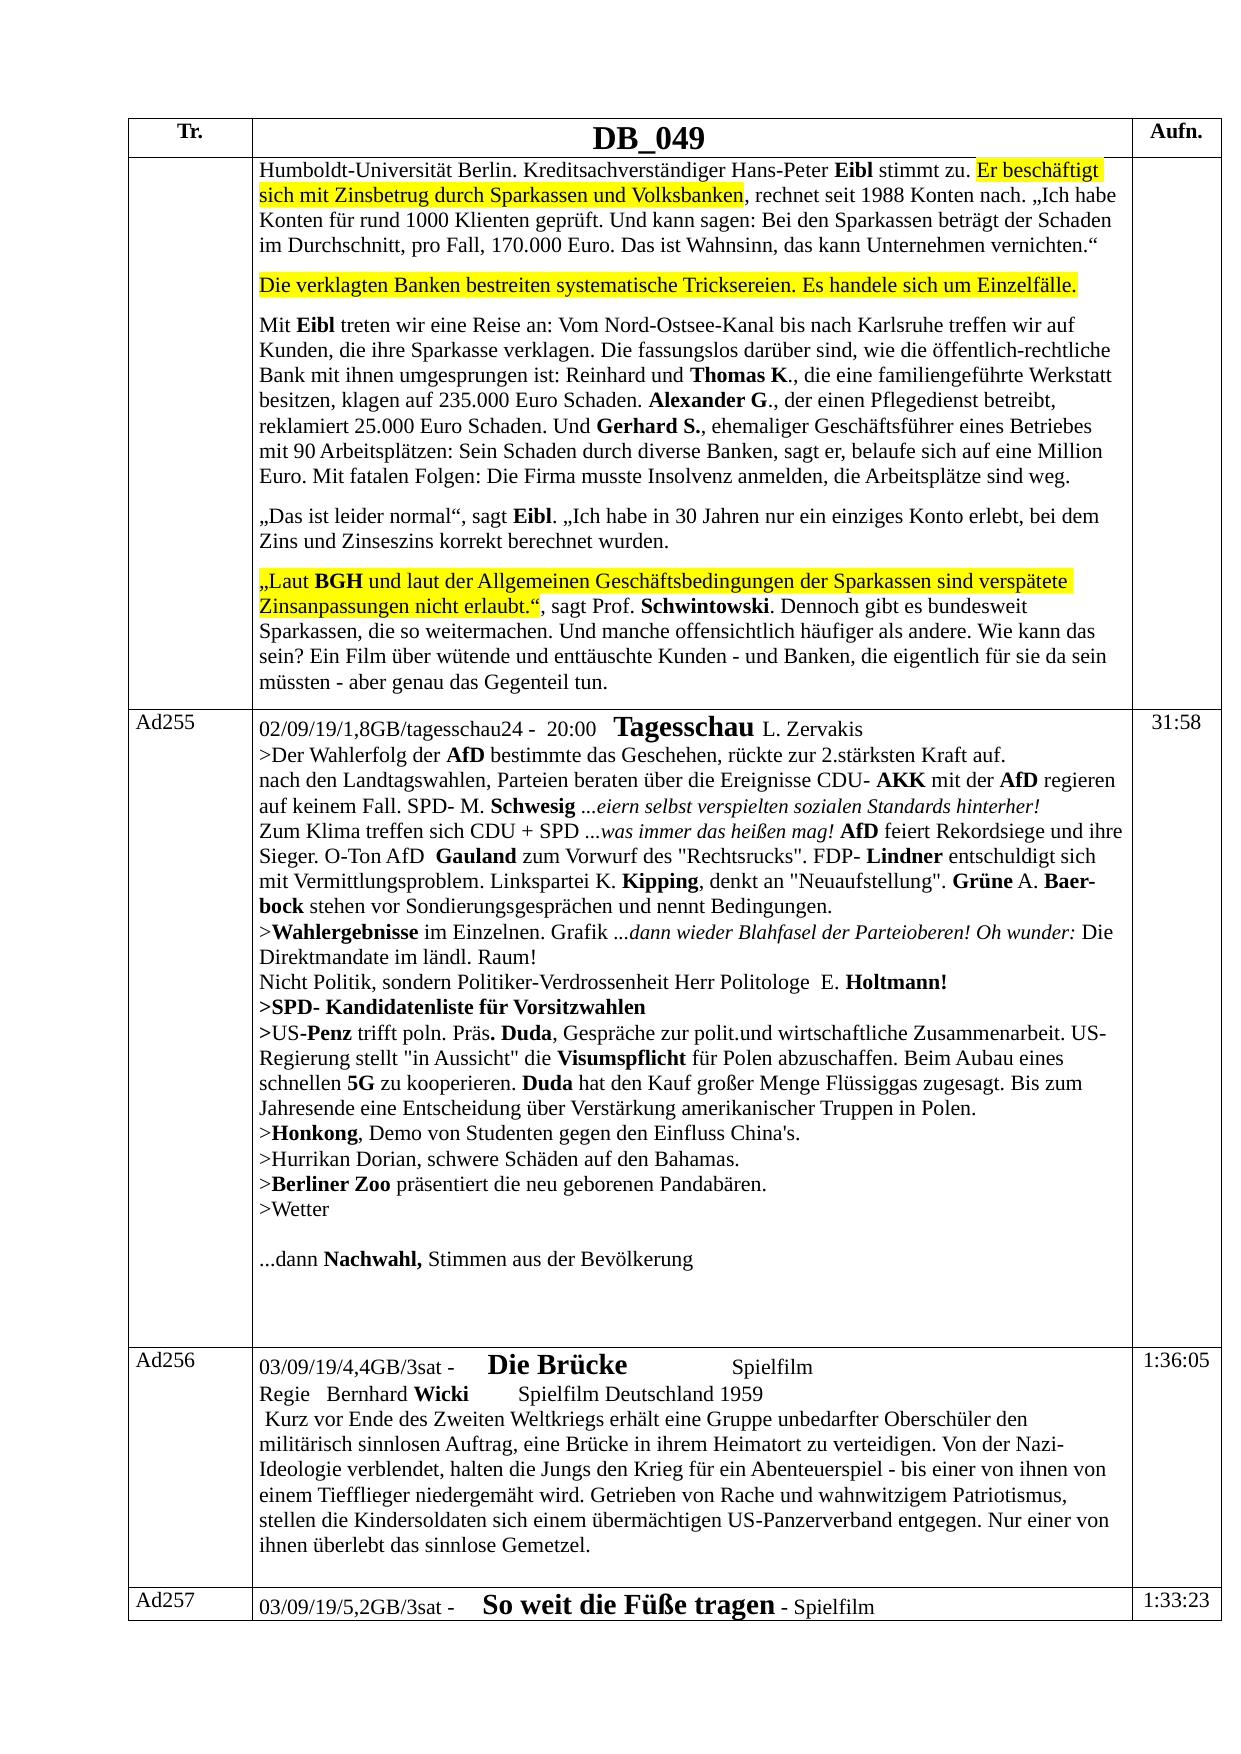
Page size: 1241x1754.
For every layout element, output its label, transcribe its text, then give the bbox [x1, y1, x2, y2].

table_header DB_049 [253, 119, 1132, 157]
table_cell 1:36:05 [1133, 1348, 1221, 1587]
table_cell Ad256 [129, 1348, 252, 1587]
table_header Aufn. [1133, 119, 1221, 157]
table_cell Ad257 [129, 1588, 252, 1620]
table_cell [129, 158, 252, 708]
table_cell Ad255 [129, 710, 252, 1347]
table_cell 02/09/19/1,8GB/tagesschau24 - 20:00 Tagesschau L. Zervakis >Der Wahlerfolg der AfD bestimmte das Geschehen, rückte zur 2.stärksten Kraft auf. nach den Landtagswahlen, Parteien beraten über die Ereignisse CDU- AKK mit der AfD regieren auf keinem Fall. SPD- M. Schwesig ...eiern selbst verspielten sozialen Standards hinterher! Zum Klima treffen sich CDU + SPD ...was immer das heißen mag! AfD feiert Rekordsiege und ihre Sieger. O-Ton AfD Gauland zum Vorwurf des "Rechtsrucks". FDP- Lindner entschuldigt sich mit Vermittlungsproblem. Linkspartei K. Kipping, denkt an "Neuaufstellung". Grüne A. Baer-bock stehen vor Sondierungsgesprächen und nennt Bedingungen. >Wahlergebnisse im Einzelnen. Grafik ...dann wieder Blahfasel der Parteioberen! Oh wunder: Die Direktmandate im ländl. Raum! Nicht Politik, sondern Politiker-Verdrossenheit Herr Politologe E. Holtmann! >SPD- Kandidatenliste für Vorsitzwahlen >US-Penz trifft poln. Präs. Duda, Gespräche zur polit.und wirtschaftliche Zusammenarbeit. US-Regierung stellt "in Aussicht" die Visumspflicht für Polen abzuschaffen. Beim Aubau eines schnellen 5G zu kooperieren. Duda hat den Kauf großer Menge Flüssiggas zugesagt. Bis zum Jahresende eine Entscheidung über Verstärkung amerikanischer Truppen in Polen. >Honkong, Demo von Studenten gegen den Einfluss China's. >Hurrikan Dorian, schwere Schäden auf den Bahamas. >Berliner Zoo präsentiert die neu geborenen Pandabären. >Wetter ...dann Nachwahl, Stimmen aus der Bevölkerung [253, 710, 1132, 1347]
table_cell 03/09/19/4,4GB/3sat - Die Brücke Spielfilm Regie Bernhard Wicki Spielfilm Deutschland 1959 Kurz vor Ende des Zweiten Weltkriegs erhält eine Gruppe unbedarfter Oberschüler den militärisch sinnlosen Auftrag, eine Brücke in ihrem Heimatort zu verteidigen. Von der Nazi-Ideologie verblendet, halten die Jungs den Krieg für ein Abenteuerspiel - bis einer von ihnen von einem Tiefflieger niedergemäht wird. Getrieben von Rache und wahnwitzigem Patriotismus, stellen die Kindersoldaten sich einem übermächtigen US-Panzerverband entgegen. Nur einer von ihnen überlebt das sinnlose Gemetzel. [253, 1348, 1132, 1587]
table_header ­Tr. [129, 119, 252, 157]
table_cell 03/09/19/5,2GB/3sat - So weit die Füße tragen - Spielfilm [253, 1588, 1132, 1620]
table_cell [1133, 158, 1221, 708]
table_cell Humboldt-Universität Berlin. Kreditsachverständiger Hans-Peter Eibl stimmt zu. Er beschäftigt sich mit Zinsbetrug durch Sparkassen und Volksbanken, rechnet seit 1988 Konten nach. „Ich habe Konten für rund 1000 Klienten geprüft. Und kann sagen: Bei den Sparkassen beträgt der Schaden im Durchschnitt, pro Fall, 170.000 Euro. Das ist Wahnsinn, das kann Unternehmen vernichten.“ Die verklagten Banken bestreiten systematische Tricksereien. Es handele sich um Einzelfälle. Mit Eibl treten wir eine Reise an: Vom Nord-Ostsee-Kanal bis nach Karlsruhe treffen wir auf Kunden, die ihre Sparkasse verklagen. Die fassungslos darüber sind, wie die öffentlich-rechtliche Bank mit ihnen umgesprungen ist: Reinhard und Thomas K., die eine familiengeführte Werkstatt besitzen, klagen auf 235.000 Euro Schaden. Alexander G., der einen Pflegedienst betreibt, reklamiert 25.000 Euro Schaden. Und Gerhard S., ehemaliger Geschäftsführer eines Betriebes mit 90 Arbeitsplätzen: Sein Schaden durch diverse Banken, sagt er, belaufe sich auf eine Million Euro. Mit fatalen Folgen: Die Firma musste Insolvenz anmelden, die Arbeitsplätze sind weg. „Das ist leider normal“, sagt Eibl. „Ich habe in 30 Jahren nur ein einziges Konto erlebt, bei dem Zins und Zinseszins korrekt berechnet wurden. „Laut BGH und laut der Allgemeinen Geschäftsbedingungen der Sparkassen sind verspätete Zinsanpassungen nicht erlaubt.“, sagt Prof. Schwintowski. Dennoch gibt es bundesweit Sparkassen, die so weitermachen. Und manche offensichtlich häufiger als andere. Wie kann das sein? Ein Film über wütende und enttäuschte Kunden - und Banken, die eigentlich für sie da sein müssten - aber genau das Gegenteil tun. [253, 158, 1132, 708]
table_cell 1:33:23 [1133, 1588, 1221, 1620]
table_cell 31:58 [1133, 710, 1221, 1347]
